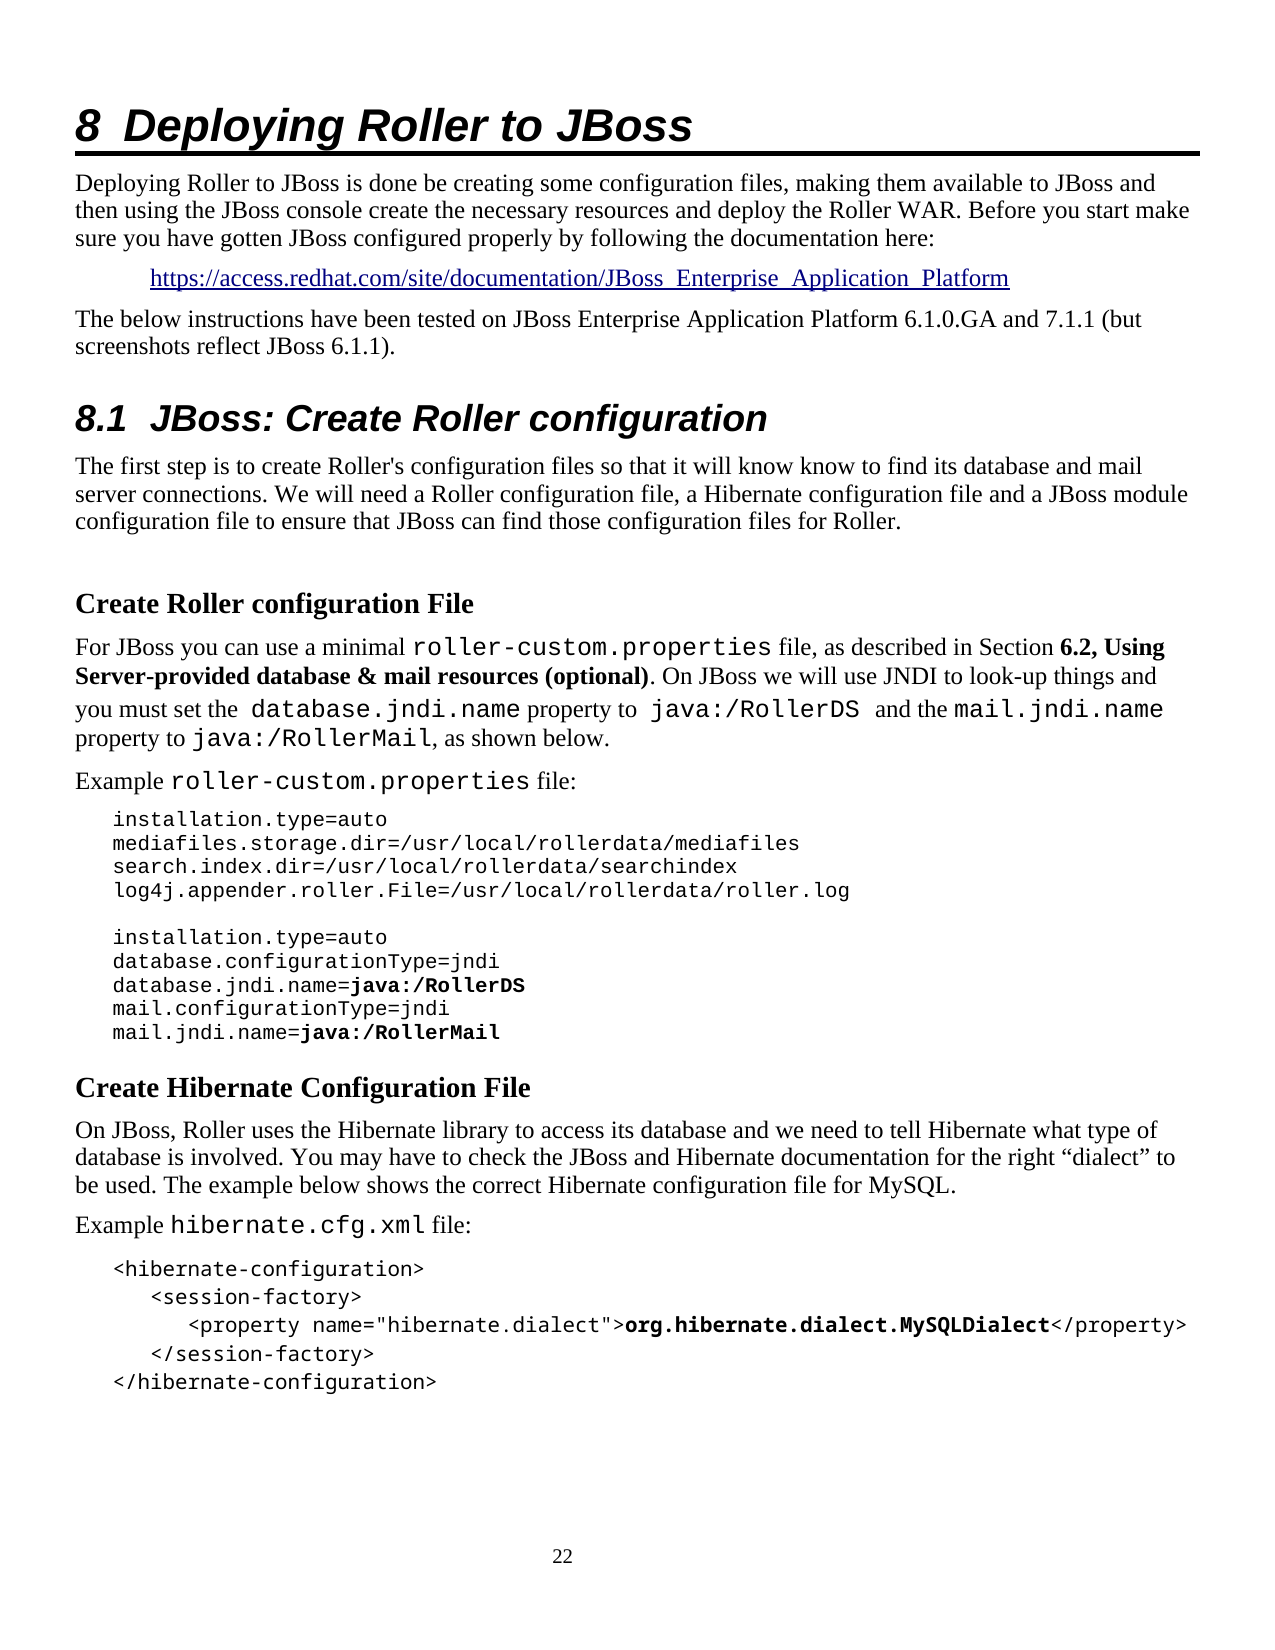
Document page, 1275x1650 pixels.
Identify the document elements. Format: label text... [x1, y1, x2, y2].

text mail.configurationType=jndi [75, 998, 1200, 1022]
text Example hibernate.cfg.xml file: [0, 1211, 1200, 1241]
text Create Hibernate Configuration File [75, 1071, 1200, 1103]
text installation.type=auto [75, 927, 1200, 951]
text Create Roller configuration File [75, 588, 1200, 620]
text <hibernate-configuration> [75, 1254, 1200, 1282]
text mail.jndi.name=java:/RollerMail [75, 1022, 1200, 1046]
text search.index.dir=/usr/local/rollerdata/searchindex [75, 856, 1200, 880]
text On JBoss, Roller uses the Hibernate library to access its database and we need to tell Hibernate what type of database is involved. You may have to check the JBoss and Hibernate documentation for the right “dialect” to be used. The example below shows the correct Hibernate configuration file for MySQL. [75, 1116, 1200, 1199]
text The first step is to create Roller's configuration files so that it will know know to find its database and mail server connections. We will need a Roller configuration file, a Hibernate configuration file and a JBoss module configuration file to ensure that JBoss can find those configuration files for Roller. [75, 452, 1200, 535]
text database.configurationType=jndi [75, 951, 1200, 974]
text mediafiles.storage.dir=/usr/local/rollerdata/mediafiles [75, 833, 1200, 856]
text </hibernate-configuration> [75, 1367, 1200, 1396]
text Example roller-custom.properties file: [0, 767, 1200, 797]
text log4j.appender.roller.File=/usr/local/rollerdata/roller.log [75, 880, 1200, 904]
text https://access.redhat.com/site/documentation/JBoss_Enterprise_Application_Platform [75, 264, 1200, 292]
text installation.type=auto [75, 809, 1200, 833]
subtitle Deploying Roller to JBoss [75, 100, 1200, 151]
text </session-factory> [75, 1339, 1200, 1367]
text Deploying Roller to JBoss is done be creating some configuration files, making them available to JBoss and then using the JBoss console create the necessary resources and deploy the Roller WAR. Before you start make sure you have gotten JBoss configured properly by following the documentation here: [75, 169, 1200, 252]
text <session-factory> [75, 1282, 1200, 1311]
text database.jndi.name=java:/RollerDS [75, 974, 1200, 998]
text For JBoss you can use a minimal roller-custom.properties file, as described in Section 6.2, Using Server-provided database & mail resources (optional). On JBoss we will use JNDI to look-up things and you must set the database.jndi.name property to java:/RollerDS and the mail.jndi.name property to java:/RollerMail, as shown below. [75, 633, 1200, 754]
text <property name="hibernate.dialect">org.hibernate.dialect.MySQLDialect</property> [75, 1311, 1200, 1339]
text The below instructions have been tested on JBoss Enterprise Application Platform 6.1.0.GA and 7.1.1 (but screenshots reflect JBoss 6.1.1). [75, 305, 1200, 360]
subtitle JBoss: Create Roller configuration [75, 398, 1200, 439]
